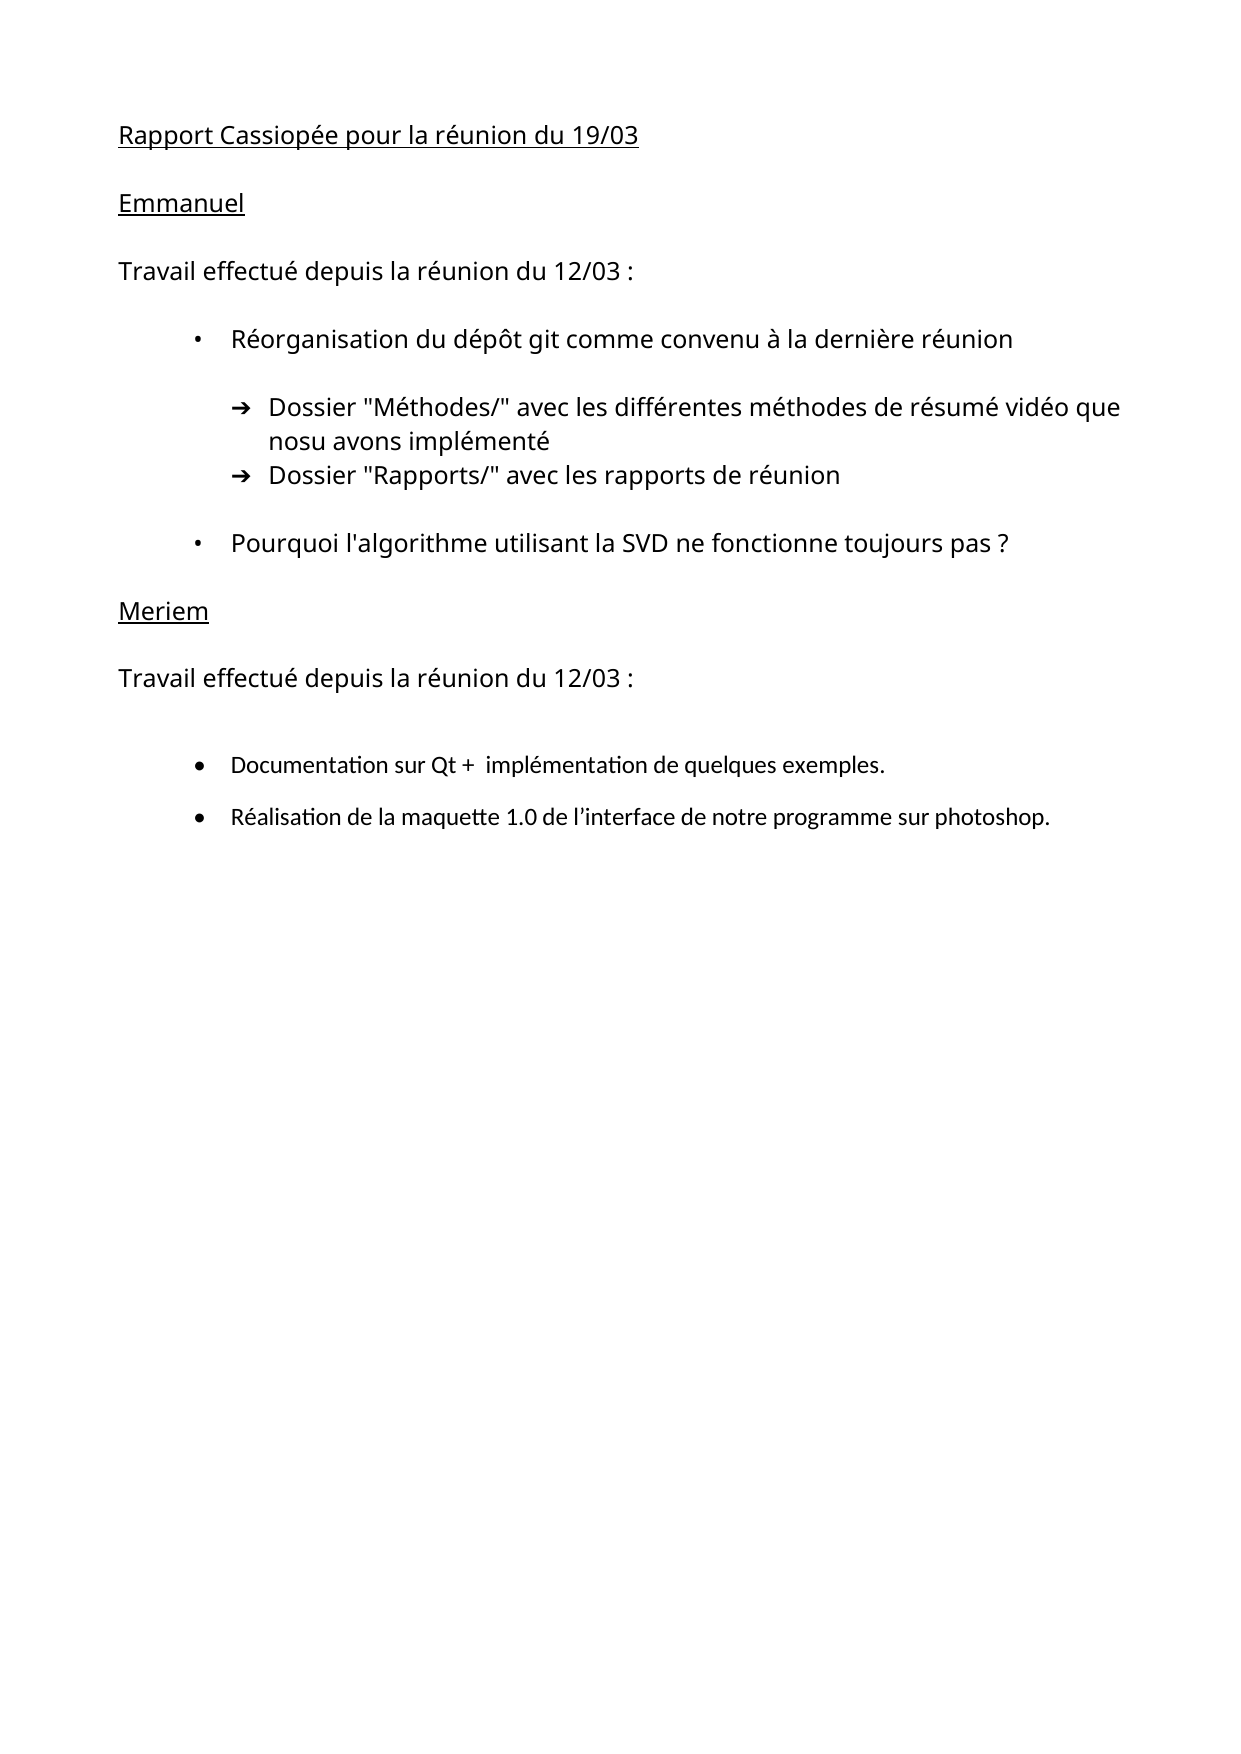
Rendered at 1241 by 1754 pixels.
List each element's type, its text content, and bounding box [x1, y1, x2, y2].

text Travail effectué depuis la réunion du 12/03 : [118, 661, 1122, 695]
text Rapport Cassiopée pour la réunion du 19/03 [118, 118, 1122, 152]
list Réalisation de la maquette 1.0 de l’interface de notre programme sur photoshop. [193, 806, 1122, 831]
list Dossier "Rapports/" avec les rapports de réunion [231, 458, 1122, 492]
list Réorganisation du dépôt git comme convenu à la dernière réunion [193, 322, 1122, 356]
text Meriem [118, 593, 1122, 627]
list Dossier "Méthodes/" avec les différentes méthodes de résumé vidéo que nosu avons implémenté [231, 390, 1122, 458]
text Emmanuel [118, 186, 1122, 220]
list Documentation sur Qt + implémentation de quelques exemples. [193, 755, 1122, 780]
list Pourquoi l'algorithme utilisant la SVD ne fonctionne toujours pas ? [193, 526, 1122, 559]
text Travail effectué depuis la réunion du 12/03 : [118, 254, 1122, 288]
